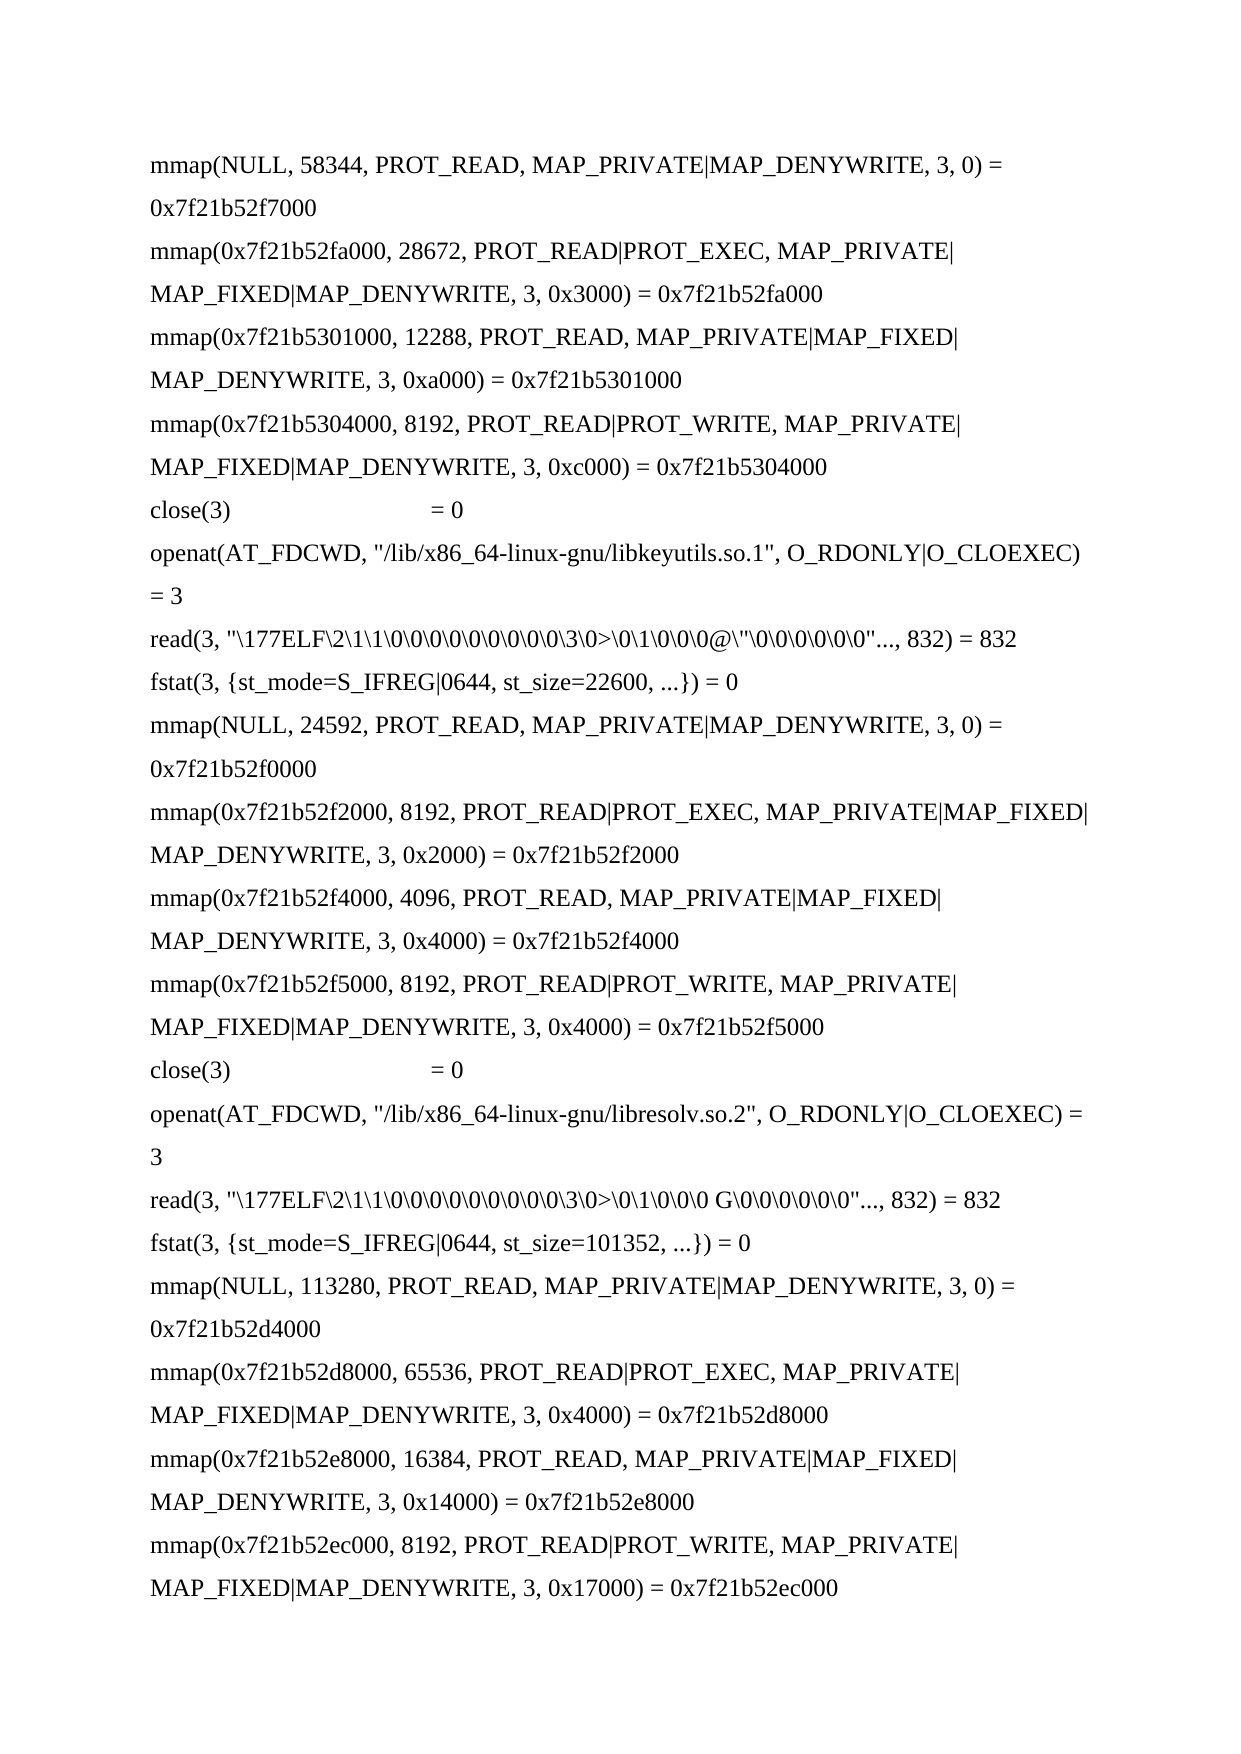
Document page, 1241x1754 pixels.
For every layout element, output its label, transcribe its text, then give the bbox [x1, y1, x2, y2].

text mmap(0x7f21b52d8000, 65536, PROT_READ|PROT_EXEC, MAP_PRIVATE|MAP_FIXED|MAP_DENYWRITE, 3, 0x4000) = 0x7f21b52d8000 [150, 1357, 1090, 1429]
text mmap(0x7f21b5301000, 12288, PROT_READ, MAP_PRIVATE|MAP_FIXED|MAP_DENYWRITE, 3, 0xa000) = 0x7f21b5301000 [150, 322, 1090, 394]
text close(3) = 0 [150, 495, 1090, 524]
text read(3, "\177ELF\2\1\1\0\0\0\0\0\0\0\0\0\3\0>\0\1\0\0\0@\"\0\0\0\0\0\0"..., 832) = 832 [150, 624, 1090, 653]
text fstat(3, {st_mode=S_IFREG|0644, st_size=101352, ...}) = 0 [150, 1228, 1090, 1257]
text mmap(0x7f21b52f4000, 4096, PROT_READ, MAP_PRIVATE|MAP_FIXED|MAP_DENYWRITE, 3, 0x4000) = 0x7f21b52f4000 [150, 883, 1090, 955]
text mmap(0x7f21b52fa000, 28672, PROT_READ|PROT_EXEC, MAP_PRIVATE|MAP_FIXED|MAP_DENYWRITE, 3, 0x3000) = 0x7f21b52fa000 [150, 236, 1090, 308]
text close(3) = 0 [150, 1056, 1090, 1084]
text mmap(0x7f21b52f2000, 8192, PROT_READ|PROT_EXEC, MAP_PRIVATE|MAP_FIXED|MAP_DENYWRITE, 3, 0x2000) = 0x7f21b52f2000 [150, 797, 1090, 869]
text mmap(NULL, 24592, PROT_READ, MAP_PRIVATE|MAP_DENYWRITE, 3, 0) = 0x7f21b52f0000 [150, 711, 1090, 782]
text mmap(0x7f21b5304000, 8192, PROT_READ|PROT_WRITE, MAP_PRIVATE|MAP_FIXED|MAP_DENYWRITE, 3, 0xc000) = 0x7f21b5304000 [150, 409, 1090, 481]
text openat(AT_FDCWD, "/lib/x86_64-linux-gnu/libresolv.so.2", O_RDONLY|O_CLOEXEC) = 3 [150, 1099, 1090, 1171]
text fstat(3, {st_mode=S_IFREG|0644, st_size=22600, ...}) = 0 [150, 667, 1090, 696]
text mmap(NULL, 58344, PROT_READ, MAP_PRIVATE|MAP_DENYWRITE, 3, 0) = 0x7f21b52f7000 [150, 150, 1090, 222]
text read(3, "\177ELF\2\1\1\0\0\0\0\0\0\0\0\0\3\0>\0\1\0\0\0 G\0\0\0\0\0\0"..., 832) = 832 [150, 1185, 1090, 1214]
text mmap(0x7f21b52f5000, 8192, PROT_READ|PROT_WRITE, MAP_PRIVATE|MAP_FIXED|MAP_DENYWRITE, 3, 0x4000) = 0x7f21b52f5000 [150, 969, 1090, 1041]
text mmap(0x7f21b52e8000, 16384, PROT_READ, MAP_PRIVATE|MAP_FIXED|MAP_DENYWRITE, 3, 0x14000) = 0x7f21b52e8000 [150, 1444, 1090, 1516]
text mmap(NULL, 113280, PROT_READ, MAP_PRIVATE|MAP_DENYWRITE, 3, 0) = 0x7f21b52d4000 [150, 1271, 1090, 1343]
text mmap(0x7f21b52ec000, 8192, PROT_READ|PROT_WRITE, MAP_PRIVATE|MAP_FIXED|MAP_DENYWRITE, 3, 0x17000) = 0x7f21b52ec000 [150, 1530, 1090, 1602]
text openat(AT_FDCWD, "/lib/x86_64-linux-gnu/libkeyutils.so.1", O_RDONLY|O_CLOEXEC) = 3 [150, 538, 1090, 610]
